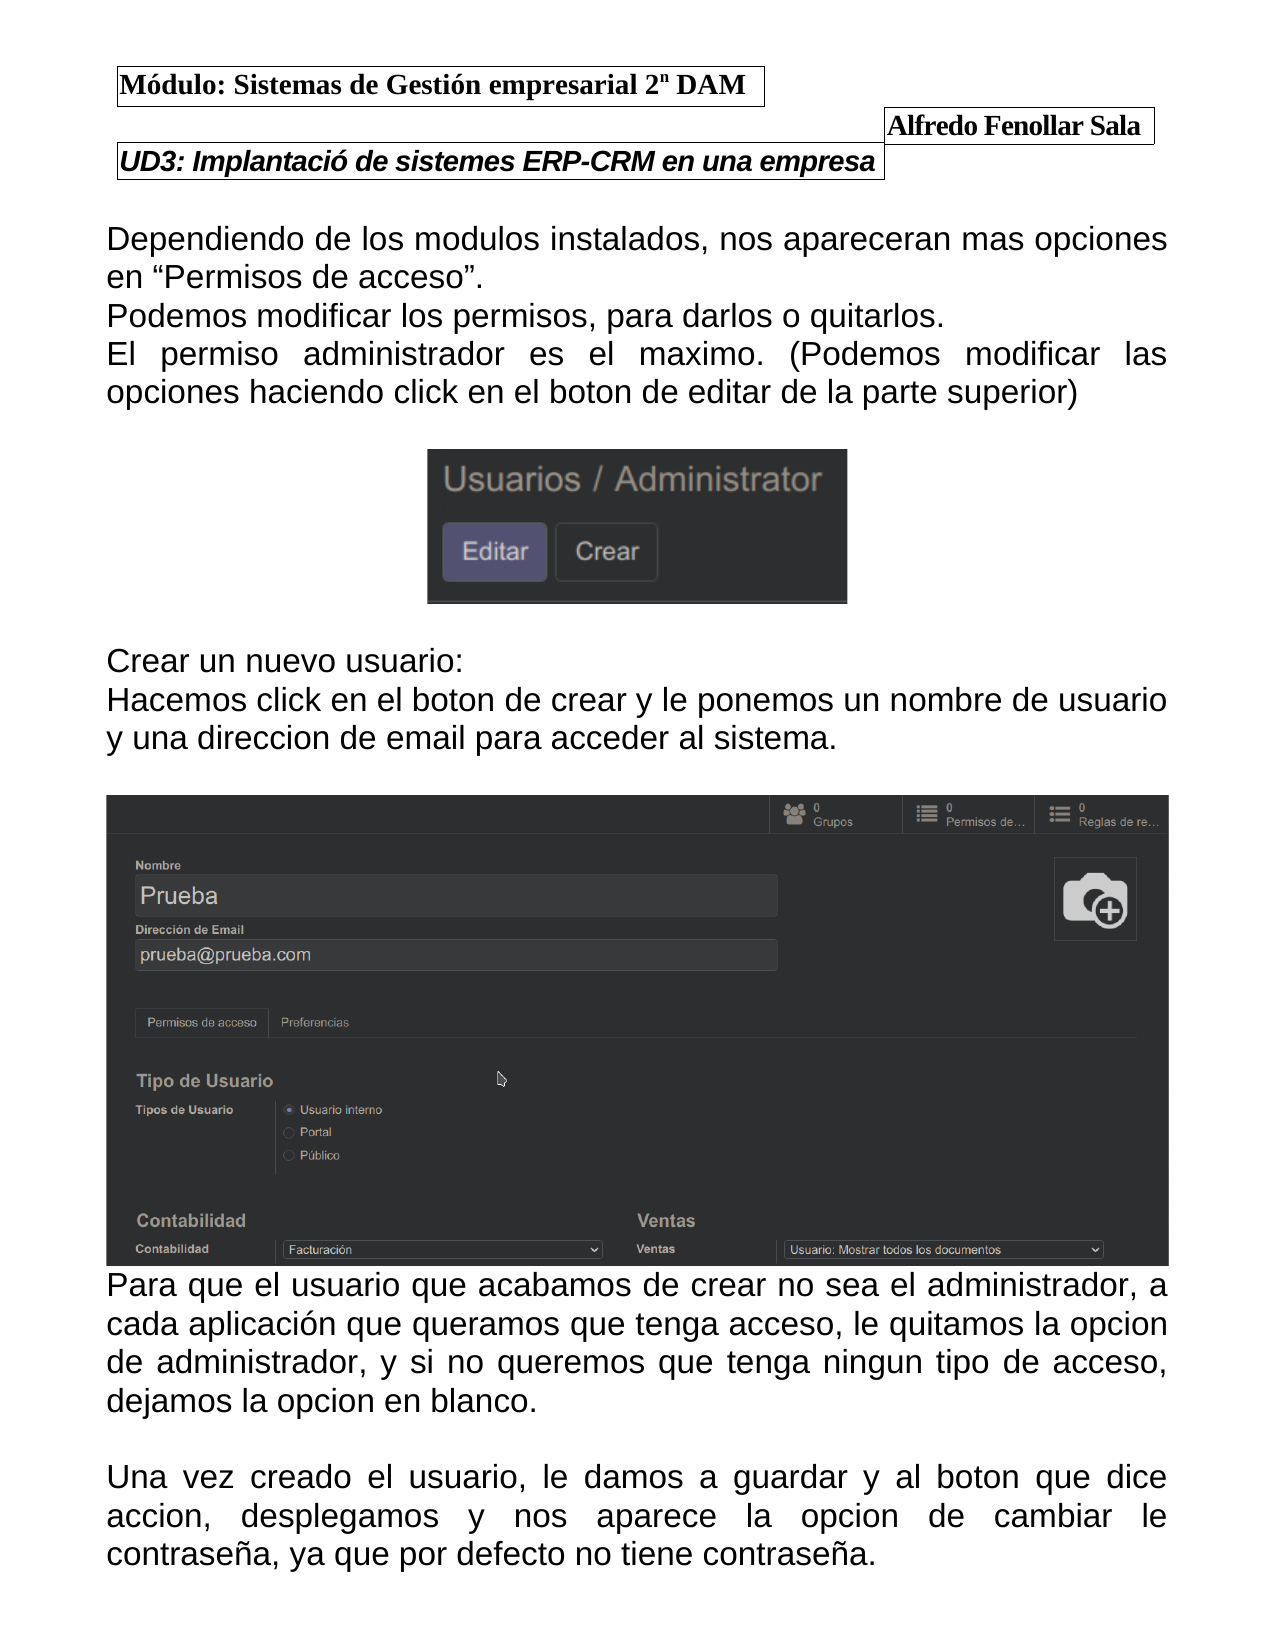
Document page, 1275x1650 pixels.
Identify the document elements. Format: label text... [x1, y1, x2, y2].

text Podemos modificar los permisos, para darlos o quitarlos. [106, 296, 1169, 334]
text Dependiendo de los modulos instalados, nos apareceran mas opciones en “Permisos de acceso”. [106, 219, 1169, 296]
picture [106, 795, 1169, 1266]
text Crear un nuevo usuario: [106, 642, 1169, 680]
text Una vez creado el usuario, le damos a guardar y al boton que dice accion, desplegamos y nos aparece la opcion de cambiar le contraseña, ya que por defecto no tiene contraseña. [106, 1457, 1169, 1573]
text Hacemos click en el boton de crear y le ponemos un nombre de usuario y una direccion de email para acceder al sistema. [106, 680, 1169, 757]
picture [427, 449, 848, 604]
text El permiso administrador es el maximo. (Podemos modificar las opciones haciendo click en el boton de editar de la parte superior) [106, 334, 1169, 411]
text Para que el usuario que acabamos de crear no sea el administrador, a cada aplicación que queramos que tenga acceso, le quitamos la opcion de administrador, y si no queremos que tenga ningun tipo de acceso, dejamos la opcion en blanco. [106, 1266, 1169, 1419]
